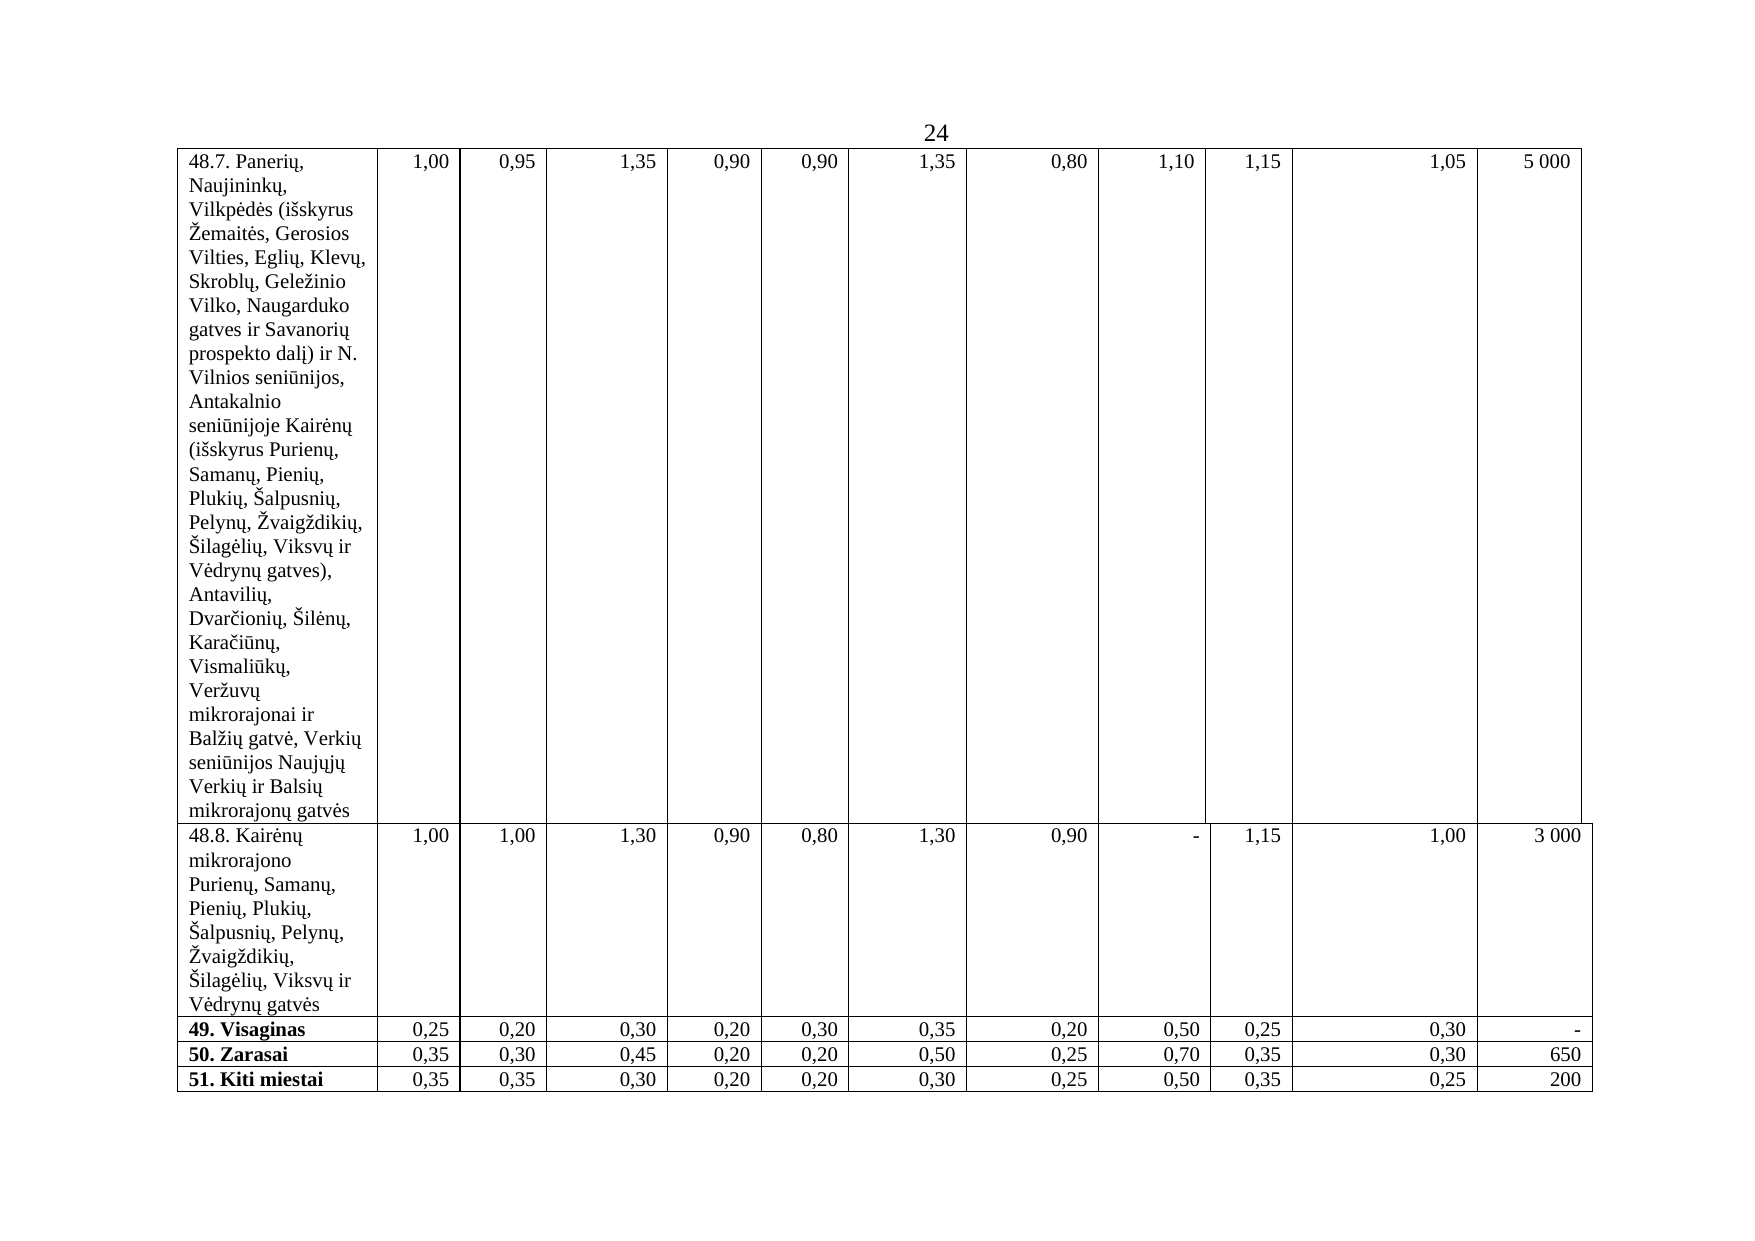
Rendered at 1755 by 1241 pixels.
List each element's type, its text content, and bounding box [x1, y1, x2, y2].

table_cell 0,90 [967, 824, 1098, 1016]
table_cell 1,10 [1099, 149, 1205, 822]
table_cell 51. Kiti miestai [178, 1067, 377, 1091]
table_cell 0,30 [461, 1042, 546, 1066]
table_cell 0,30 [1293, 1042, 1477, 1066]
table_cell 0,95 [461, 149, 546, 822]
table_cell 0,90 [762, 149, 848, 822]
table_cell 0,20 [762, 1067, 848, 1091]
table_cell 1,30 [547, 824, 667, 1016]
table_cell 0,35 [1211, 1042, 1292, 1066]
table_cell 0,35 [461, 1067, 546, 1091]
table_cell 50. Zarasai [178, 1042, 377, 1066]
table_cell 0,30 [762, 1017, 848, 1041]
table_cell 0,90 [668, 149, 761, 822]
table_cell 650 [1478, 1042, 1592, 1066]
table_cell - [1478, 1017, 1592, 1041]
table_cell [1582, 148, 1586, 822]
table_cell 0,30 [547, 1017, 667, 1041]
table_cell 0,50 [1099, 1067, 1210, 1091]
table_cell 1,00 [461, 824, 546, 1016]
table_cell 0,30 [849, 1067, 966, 1091]
table_cell 1,30 [849, 824, 966, 1016]
table_cell 0,35 [378, 1067, 459, 1091]
table_cell 0,25 [378, 1017, 459, 1041]
table_cell 0,70 [1099, 1042, 1210, 1066]
table_cell 0,90 [668, 824, 761, 1016]
table_cell 1,00 [378, 824, 459, 1016]
table_cell 0,30 [1293, 1017, 1477, 1041]
table_cell 48.7. Panerių, Naujininkų, Vilkpėdės (išskyrus Žemaitės, Gerosios Vilties, Eglių, Klevų, Skroblų, Geležinio Vilko, Naugarduko gatves ir Savanorių prospekto dalį) ir N. Vilnios seniūnijos, Antakalnio seniūnijoje Kairėnų (išskyrus Purienų, Samanų, Pienių, Plukių, Šalpusnių, Pelynų, Žvaigždikių, Šilagėlių, Viksvų ir Vėdrynų gatves), Antavilių, Dvarčionių, Šilėnų, Karačiūnų, Vismaliūkų, Veržuvų mikrorajonai ir Balžių gatvė, Verkių seniūnijos Naujųjų Verkių ir Balsių mikrorajonų gatvės [178, 149, 377, 822]
table_cell 0,25 [967, 1067, 1098, 1091]
table_cell 1,00 [378, 149, 459, 822]
table_cell 5 000 [1478, 149, 1581, 822]
table_cell 3 000 [1478, 824, 1592, 1016]
table_cell 0,50 [849, 1042, 966, 1066]
table_cell 0,25 [967, 1042, 1098, 1066]
table_cell 1,15 [1211, 824, 1292, 1016]
table_cell 0,20 [668, 1017, 761, 1041]
table_cell 0,80 [762, 824, 848, 1016]
table_cell 200 [1478, 1067, 1592, 1091]
table_cell [1586, 148, 1592, 822]
table_cell 0,35 [849, 1017, 966, 1041]
table_cell 0,20 [762, 1042, 848, 1066]
table_cell - [1099, 824, 1210, 1016]
table_cell 0,20 [967, 1017, 1098, 1041]
table_cell 1,35 [547, 149, 667, 822]
table_cell 0,20 [461, 1017, 546, 1041]
table_cell 0,50 [1099, 1017, 1210, 1041]
table_cell 1,05 [1293, 149, 1477, 822]
table_cell 0,25 [1211, 1017, 1292, 1041]
table_cell 1,00 [1293, 824, 1477, 1016]
table_cell 1,15 [1206, 149, 1292, 822]
table_cell 0,25 [1293, 1067, 1477, 1091]
table_cell 0,30 [547, 1067, 667, 1091]
table_cell 0,20 [668, 1067, 761, 1091]
table_cell 0,20 [668, 1042, 761, 1066]
table_cell 0,35 [1211, 1067, 1292, 1091]
table_cell 1,35 [849, 149, 966, 822]
table_cell 0,35 [378, 1042, 459, 1066]
table_cell 49. Visaginas [178, 1017, 377, 1041]
table_cell 48.8. Kairėnų mikrorajono Purienų, Samanų, Pienių, Plukių, Šalpusnių, Pelynų, Žvaigždikių, Šilagėlių, Viksvų ir Vėdrynų gatvės [178, 824, 377, 1016]
table_cell 0,45 [547, 1042, 667, 1066]
table_cell 0,80 [967, 149, 1098, 822]
